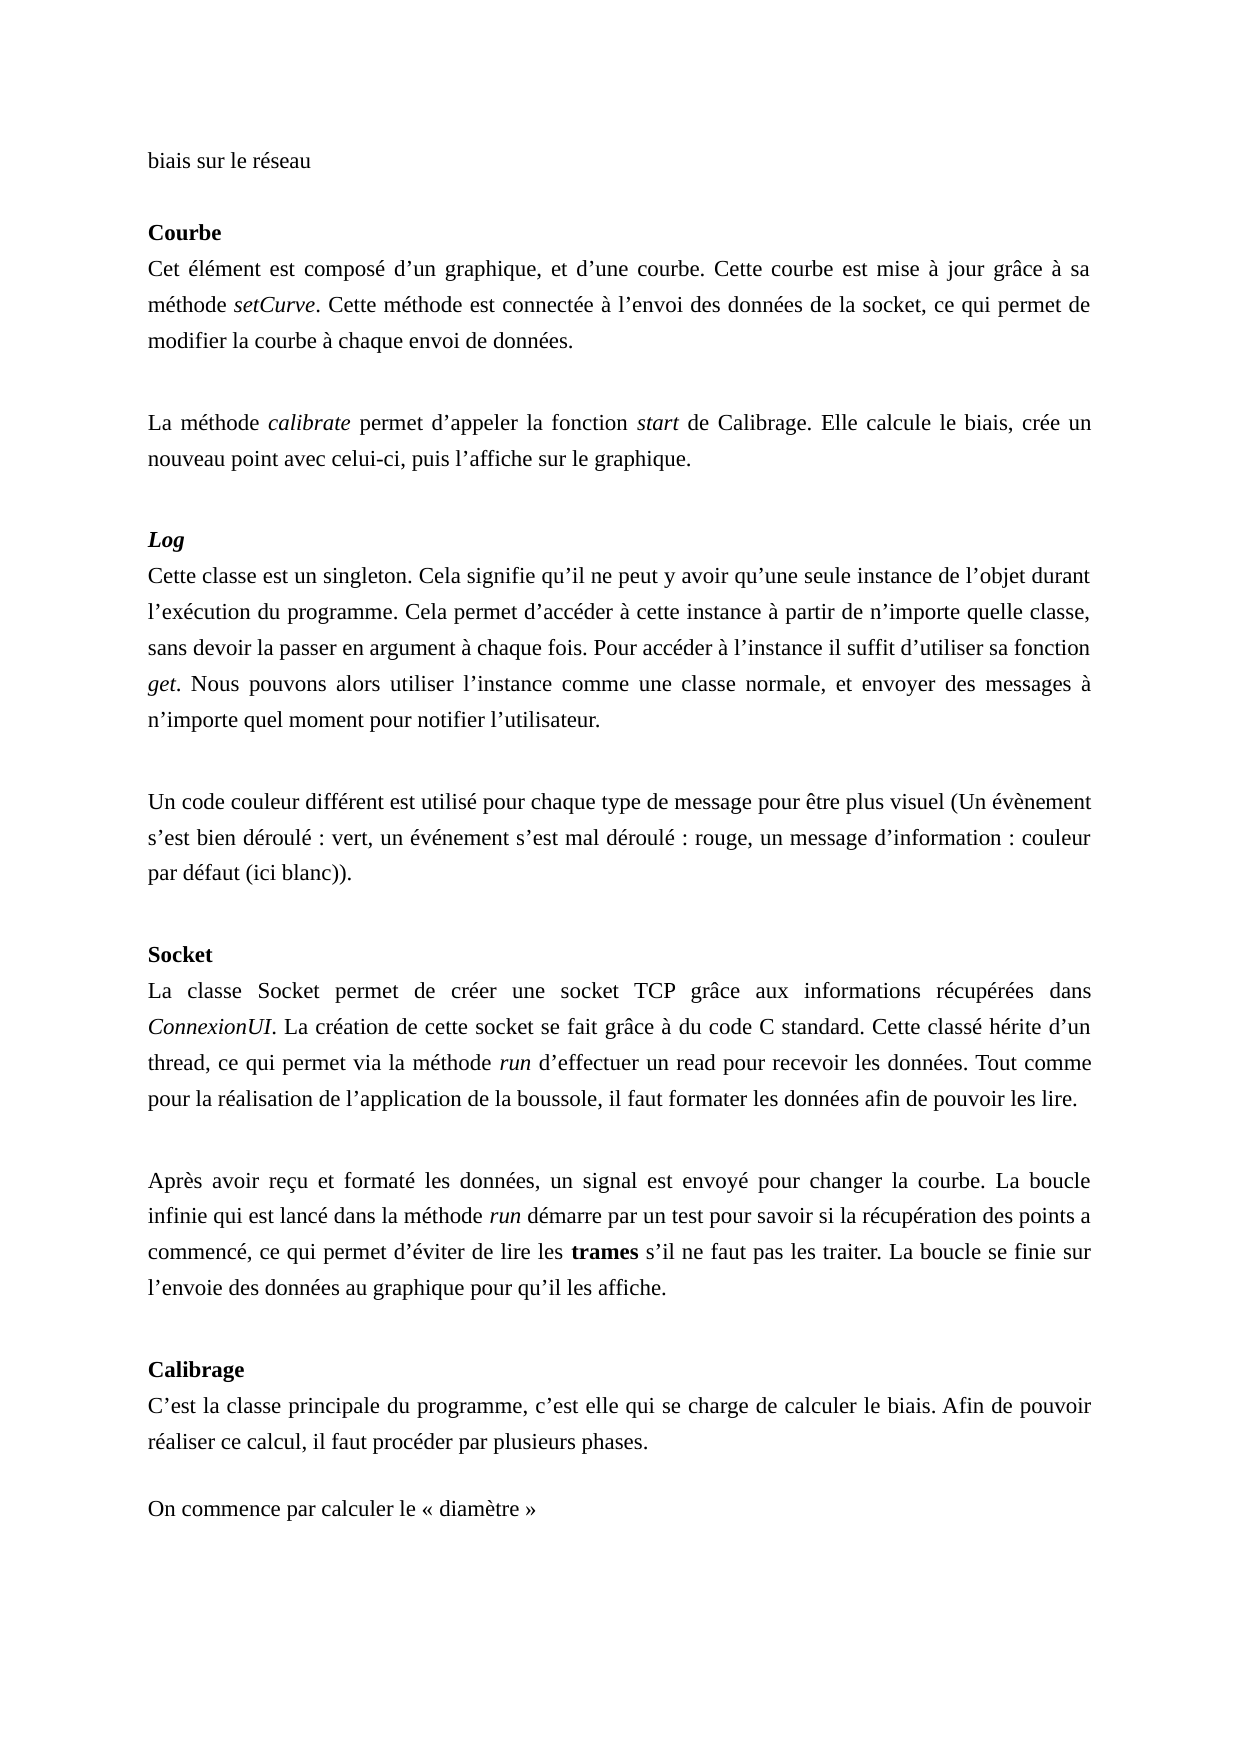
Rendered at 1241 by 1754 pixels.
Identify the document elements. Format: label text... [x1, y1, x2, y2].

text Un code couleur différent est utilisé pour chaque type de message pour être plus visuel (Un évènement s’est bien déroulé : vert, un événement s’est mal déroulé : rouge, un message d’information : couleur par défaut (ici blanc)). [148, 788, 1093, 886]
text La méthode calibrate permet d’appeler la fonction start de Calibrage. Elle calcule le biais, crée un nouveau point avec celui-ci, puis l’affiche sur le graphique. [148, 409, 1093, 471]
text Calibrage [148, 1356, 1093, 1382]
text C’est la classe principale du programme, c’est elle qui se charge de calculer le biais. Afin de pouvoir réaliser ce calcul, il faut procéder par plusieurs phases. [148, 1392, 1093, 1454]
text Cette classe est un singleton. Cela signifie qu’il ne peut y avoir qu’une seule instance de l’objet durant l’exécution du programme. Cela permet d’accéder à cette instance à partir de n’importe quelle classe, sans devoir la passer en argument à chaque fois. Pour accéder à l’instance il suffit d’utiliser sa fonction get. Nous pouvons alors utiliser l’instance comme une classe normale, et envoyer des messages à n’importe quel moment pour notifier l’utilisateur. [148, 562, 1093, 732]
text Après avoir reçu et formaté les données, un signal est envoyé pour changer la courbe. La boucle infinie qui est lancé dans la méthode run démarre par un test pour savoir si la récupération des points a commencé, ce qui permet d’éviter de lire les trames s’il ne faut pas les traiter. La boucle se finie sur l’envoie des données au graphique pour qu’il les affiche. [148, 1167, 1093, 1301]
text Cet élément est composé d’un graphique, et d’une courbe. Cette courbe est mise à jour grâce à sa méthode setCurve. Cette méthode est connectée à l’envoi des données de la socket, ce qui permet de modifier la courbe à chaque envoi de données. [148, 255, 1093, 353]
text Courbe [148, 219, 1093, 246]
text biais sur le réseau [148, 148, 1093, 174]
text Log [148, 527, 1093, 553]
text On commence par calculer le « diamètre » [148, 1464, 1093, 1522]
text La classe Socket permet de créer une socket TCP grâce aux informations récupérées dans ConnexionUI. La création de cette socket se fait grâce à du code C standard. Cette classé hérite d’un thread, ce qui permet via la méthode run d’effectuer un read pour recevoir les données. Tout comme pour la réalisation de l’application de la boussole, il faut formater les données afin de pouvoir les lire. [148, 977, 1093, 1111]
text Socket [148, 941, 1093, 968]
